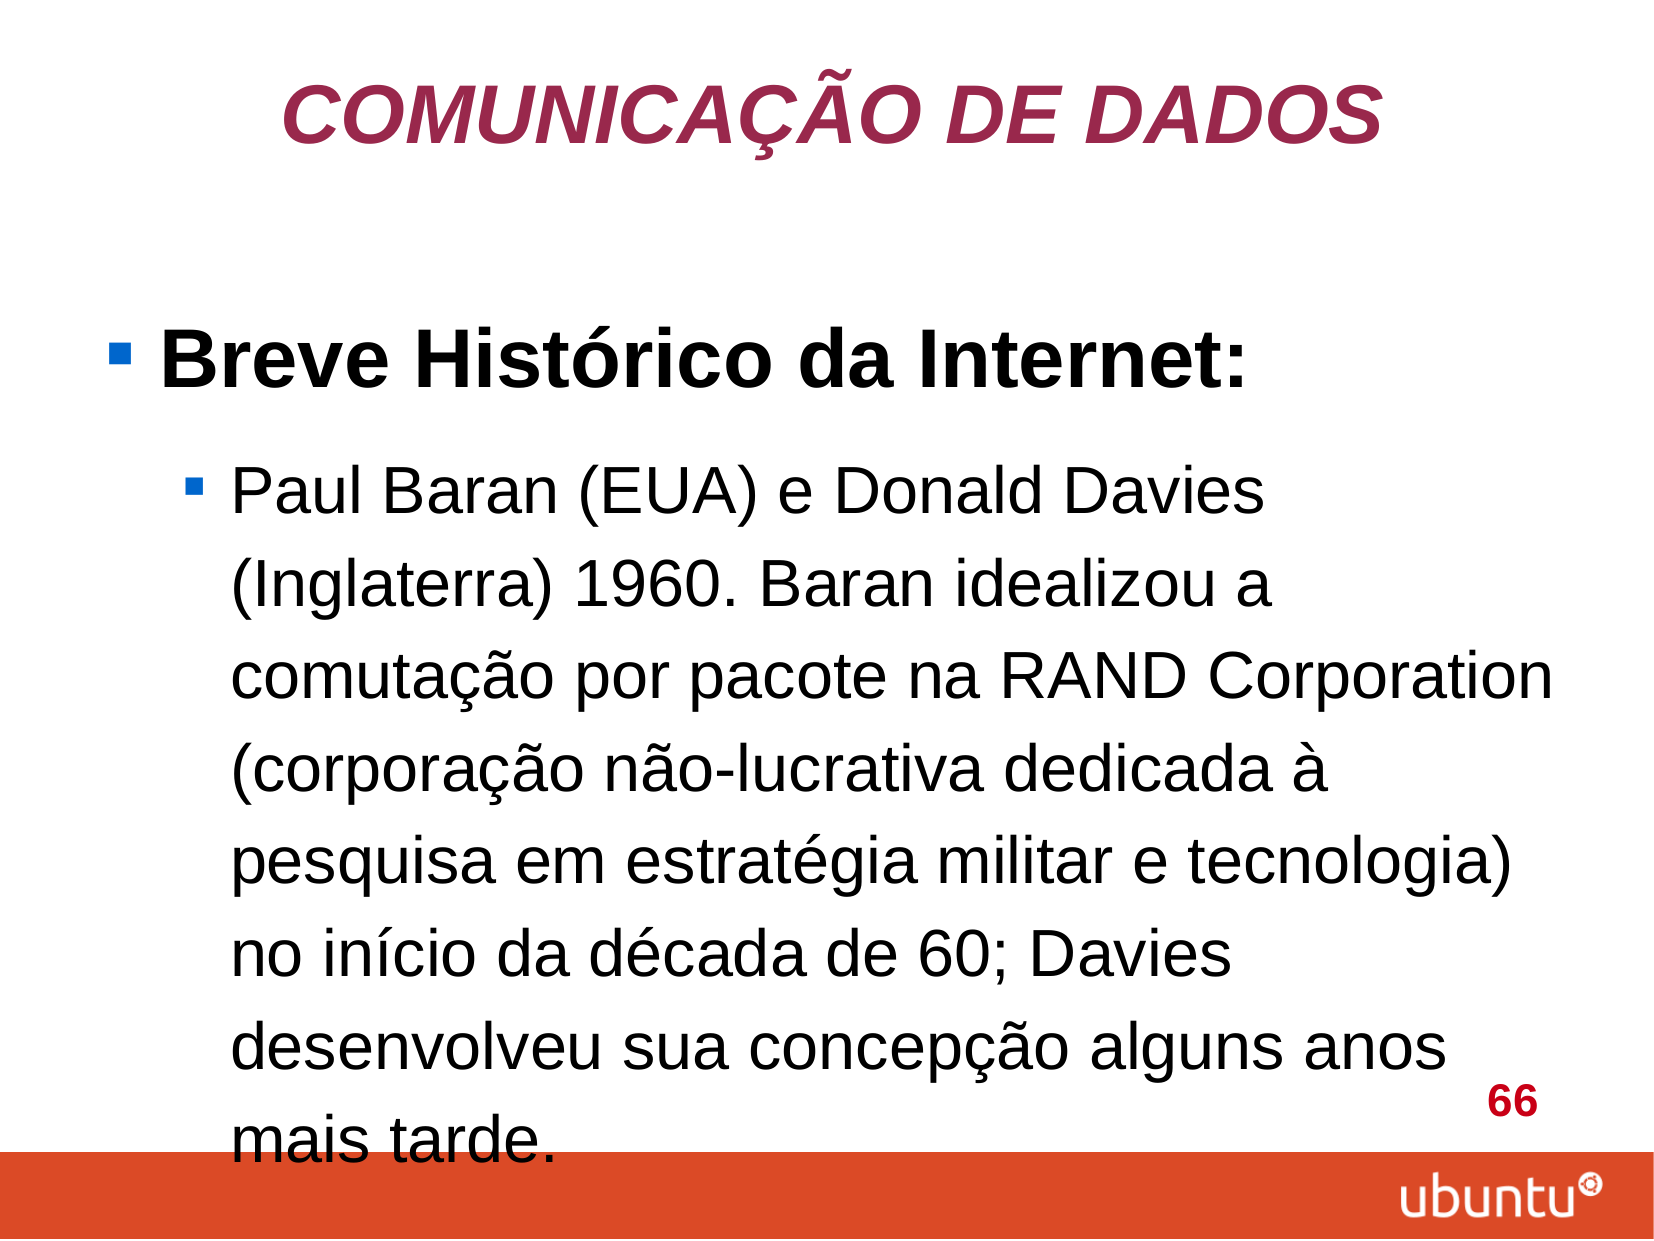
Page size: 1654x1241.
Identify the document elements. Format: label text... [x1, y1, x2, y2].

text_box [1473, 1063, 1654, 1134]
list Breve Histórico da Internet: Paul Baran (EUA) e Donald Davies (Inglaterra) 1960. Baran idealizou a comutação por pacote na RAND Corporation (corporação não-lucrativa dedicada à pesquisa em estratégia militar e tecnologia) no início da década de 60; Davies desenvolveu sua concepção alguns anos mais tarde. [88, 290, 1577, 1177]
picture [0, 1152, 1654, 1239]
title COMUNICAÇÃO DE DADOS [11, 7, 1654, 200]
